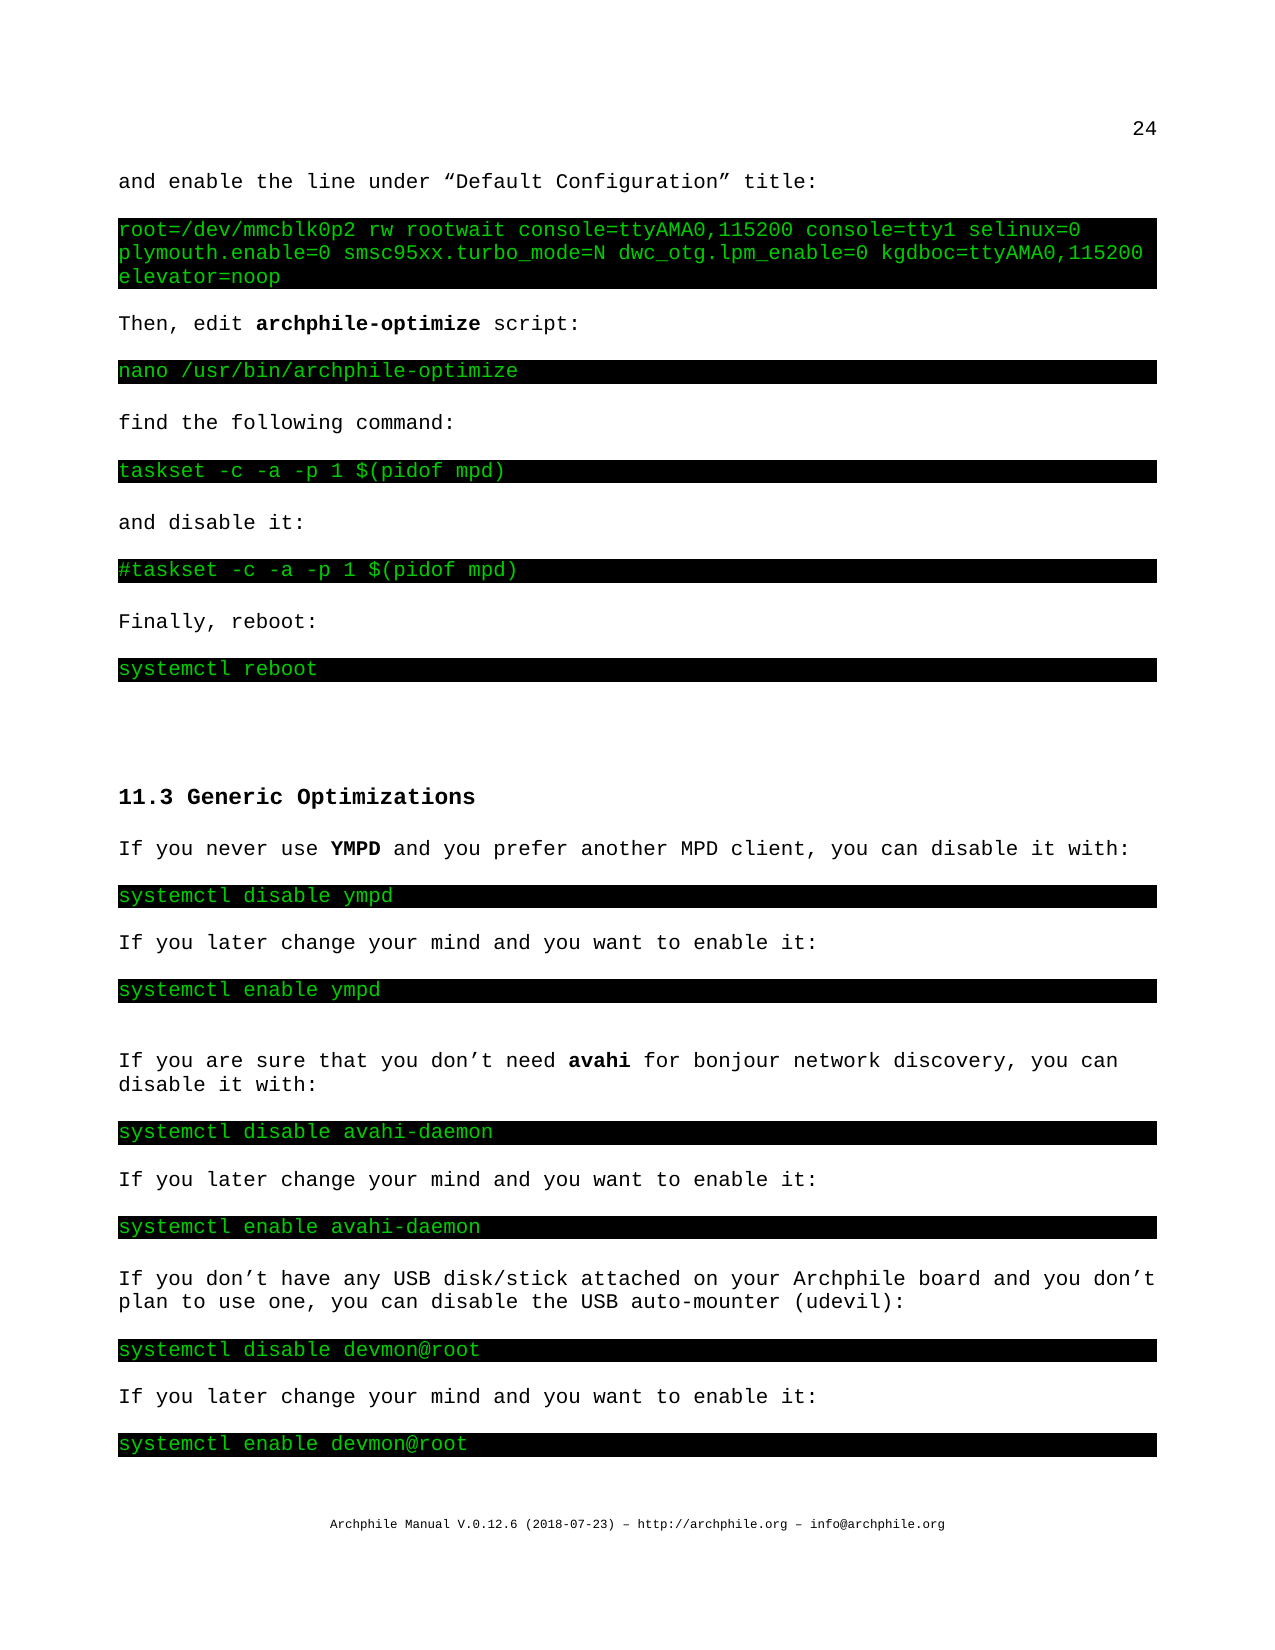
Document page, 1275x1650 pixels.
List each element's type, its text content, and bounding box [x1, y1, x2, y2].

text systemctl reboot [118, 658, 1157, 682]
text systemctl disable avahi-daemon [118, 1121, 1157, 1145]
text nano /usr/bin/archphile-optimize [118, 360, 1157, 384]
text systemctl enable devmon@root [118, 1433, 1157, 1457]
text Finally, reboot: [118, 611, 1157, 634]
text #taskset -c -a -p 1 $(pidof mpd) [118, 559, 1157, 583]
text taskset -c -a -p 1 $(pidof mpd) [118, 460, 1157, 483]
text find the following command: [118, 412, 1157, 436]
text and enable the line under “Default Configuration” title: [118, 171, 1157, 195]
text If you later change your mind and you want to enable it: [118, 1168, 1157, 1192]
text 11.3 Generic Optimizations [118, 786, 1157, 812]
text systemctl enable ympd [118, 979, 1157, 1003]
text If you later change your mind and you want to enable it: [118, 932, 1157, 956]
text If you never use YMPD and you prefer another MPD client, you can disable it with: [118, 837, 1157, 861]
text Then, edit archphile-optimize script: [118, 313, 1157, 337]
text If you are sure that you don’t need avahi for bonjour network discovery, you can disable it with: [118, 1050, 1157, 1098]
text systemctl disable ympd [118, 885, 1157, 908]
text If you don’t have any USB disk/stick attached on your Archphile board and you don’t plan to use one, you can disable the USB auto-mounter (udevil): [118, 1268, 1157, 1315]
text systemctl disable devmon@root [118, 1339, 1157, 1362]
text root=/dev/mmcblk0p2 rw rootwait console=ttyAMA0,115200 console=tty1 selinux=0 plymouth.enable=0 smsc95xx.turbo_mode=N dwc_otg.lpm_enable=0 kgdboc=ttyAMA0,115200 elevator=noop [118, 218, 1157, 289]
text systemctl enable avahi-daemon [118, 1216, 1157, 1239]
text and disable it: [118, 512, 1157, 535]
text If you later change your mind and you want to enable it: [118, 1386, 1157, 1410]
